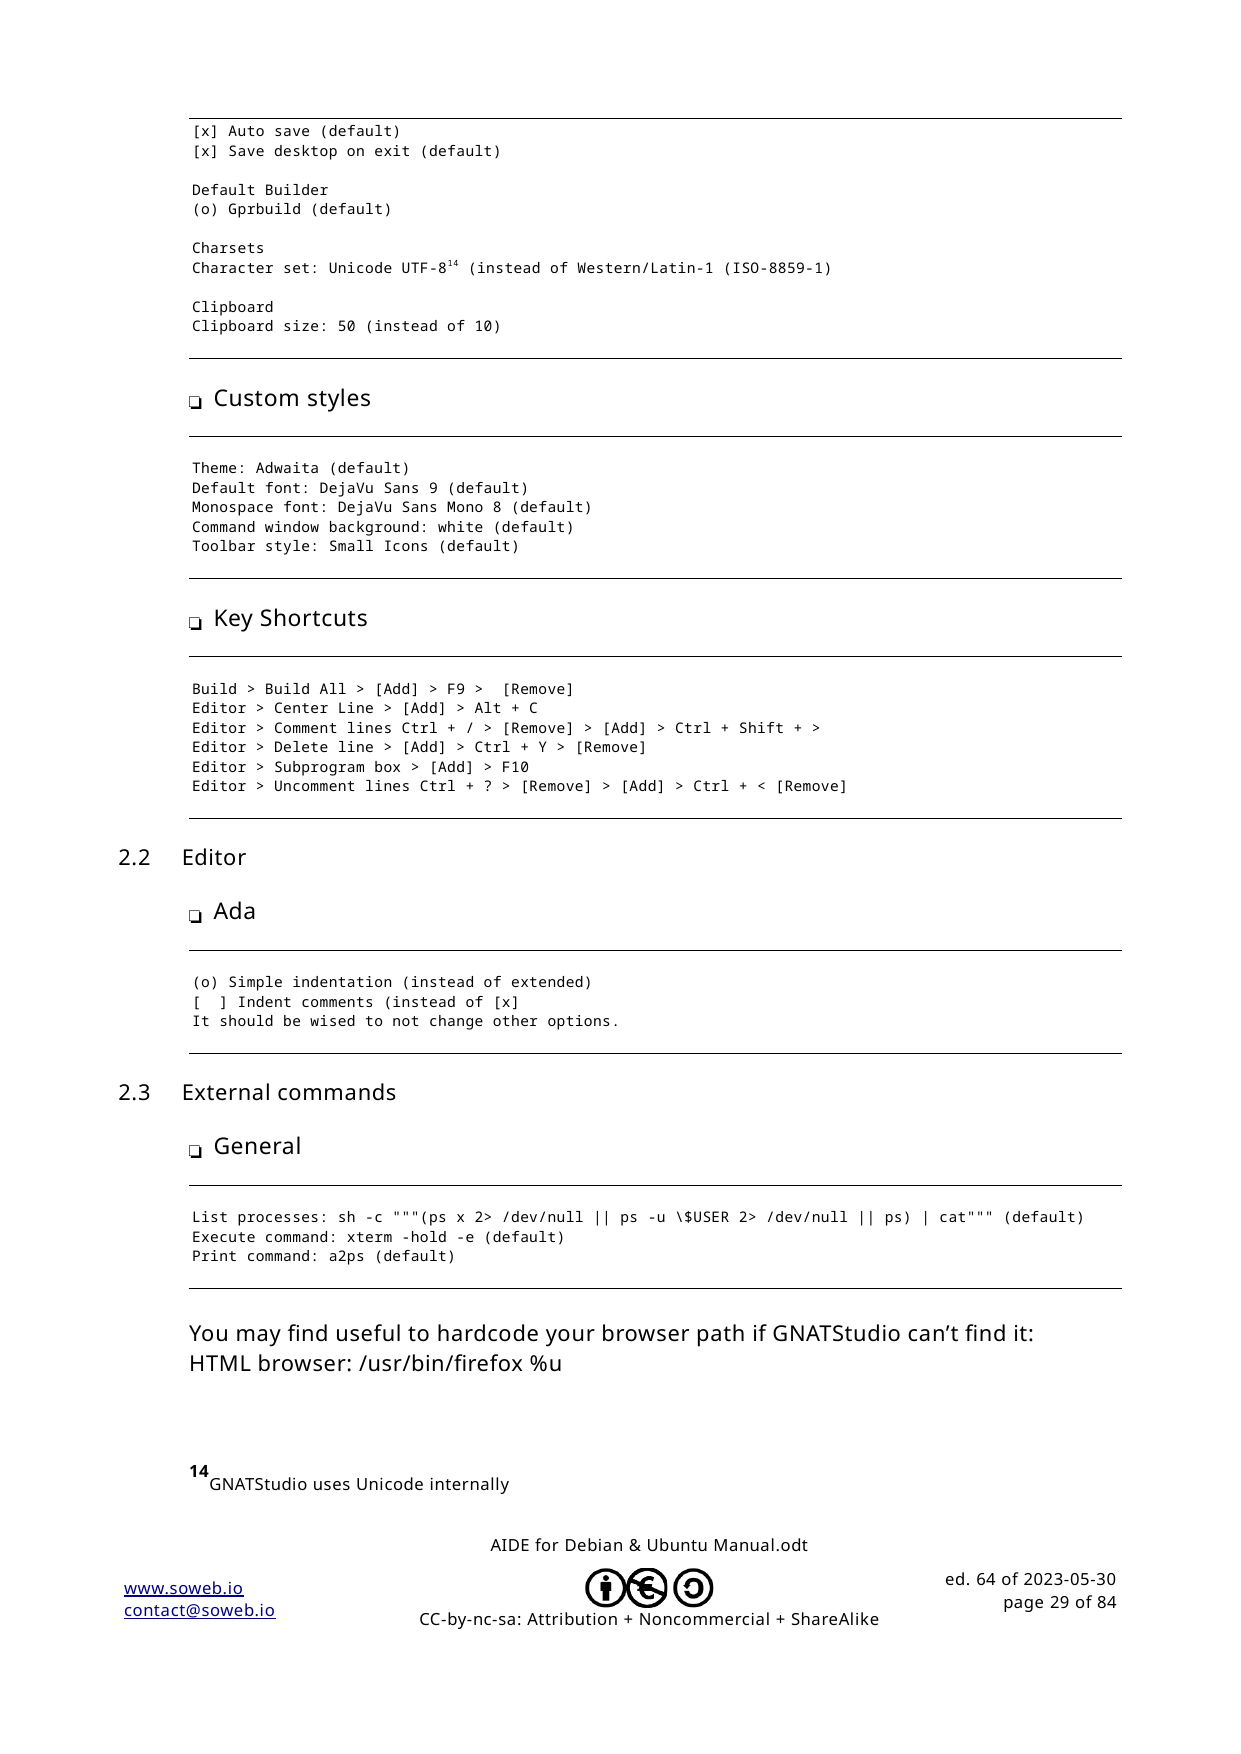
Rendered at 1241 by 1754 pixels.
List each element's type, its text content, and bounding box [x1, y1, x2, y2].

list Build > Build All > [Add] > F9 > [Remove] [189, 657, 1122, 695]
text GNATStudio uses Unicode internally [189, 1459, 1122, 1499]
list Print command: a2ps (default) [189, 1243, 1122, 1288]
list Clipboard size: 50 (instead of 10) [189, 313, 1122, 358]
subtitle Ada [189, 895, 1122, 938]
picture [672, 1568, 714, 1608]
list [ ] Indent comments (instead of [x] [189, 988, 1122, 1008]
list Editor > Subprogram box > [Add] > F10 [189, 753, 1122, 773]
list Character set: Unicode UTF-8 (instead of Western/Latin-1 (ISO-8859-1) [189, 254, 1122, 277]
list It should be wised to not change other options. [189, 1008, 1122, 1053]
list Editor > Delete line > [Add] > Ctrl + Y > [Remove] [189, 734, 1122, 753]
list Monospace font: DejaVu Sans Mono 8 (default) [189, 494, 1122, 514]
list Command window background: white (default) [189, 514, 1122, 533]
list (o) Gprbuild (default) [189, 196, 1122, 218]
list Theme: Adwaita (default) [189, 437, 1122, 475]
subtitle Editor [118, 842, 1122, 872]
list List processes: sh -c """(ps x 2> /dev/null || ps -u \$USER 2> /dev/null || ps) | cat""" (default) [189, 1186, 1122, 1223]
text You may find useful to hardcode your browser path if GNATStudio can’t find it: [189, 1318, 1122, 1348]
subtitle Custom styles [189, 382, 1122, 424]
list Toolbar style: Small Icons (default) [189, 533, 1122, 578]
subtitle Key Shortcuts [189, 602, 1122, 644]
subtitle General [189, 1130, 1122, 1173]
text HTML browser: /usr/bin/firefox %u [189, 1348, 1122, 1378]
list Default font: DejaVu Sans 9 (default) [189, 475, 1122, 494]
list Clipboard [189, 293, 1122, 313]
list Editor > Center Line > [Add] > Alt + C [189, 695, 1122, 714]
list Execute command: xterm -hold -e (default) [189, 1223, 1122, 1243]
list Charsets [189, 235, 1122, 254]
subtitle External commands [118, 1077, 1122, 1107]
list Default Builder [189, 177, 1122, 196]
list (o) Simple indentation (instead of extended) [189, 951, 1122, 988]
list Editor > Comment lines Ctrl + / > [Remove] > [Add] > Ctrl + Shift + > [189, 714, 1122, 734]
picture [584, 1568, 668, 1608]
list [x] Auto save (default) [189, 119, 1122, 138]
list [x] Save desktop on exit (default) [189, 138, 1122, 160]
list Editor > Uncomment lines Ctrl + ? > [Remove] > [Add] > Ctrl + < [Remove] [189, 773, 1122, 818]
